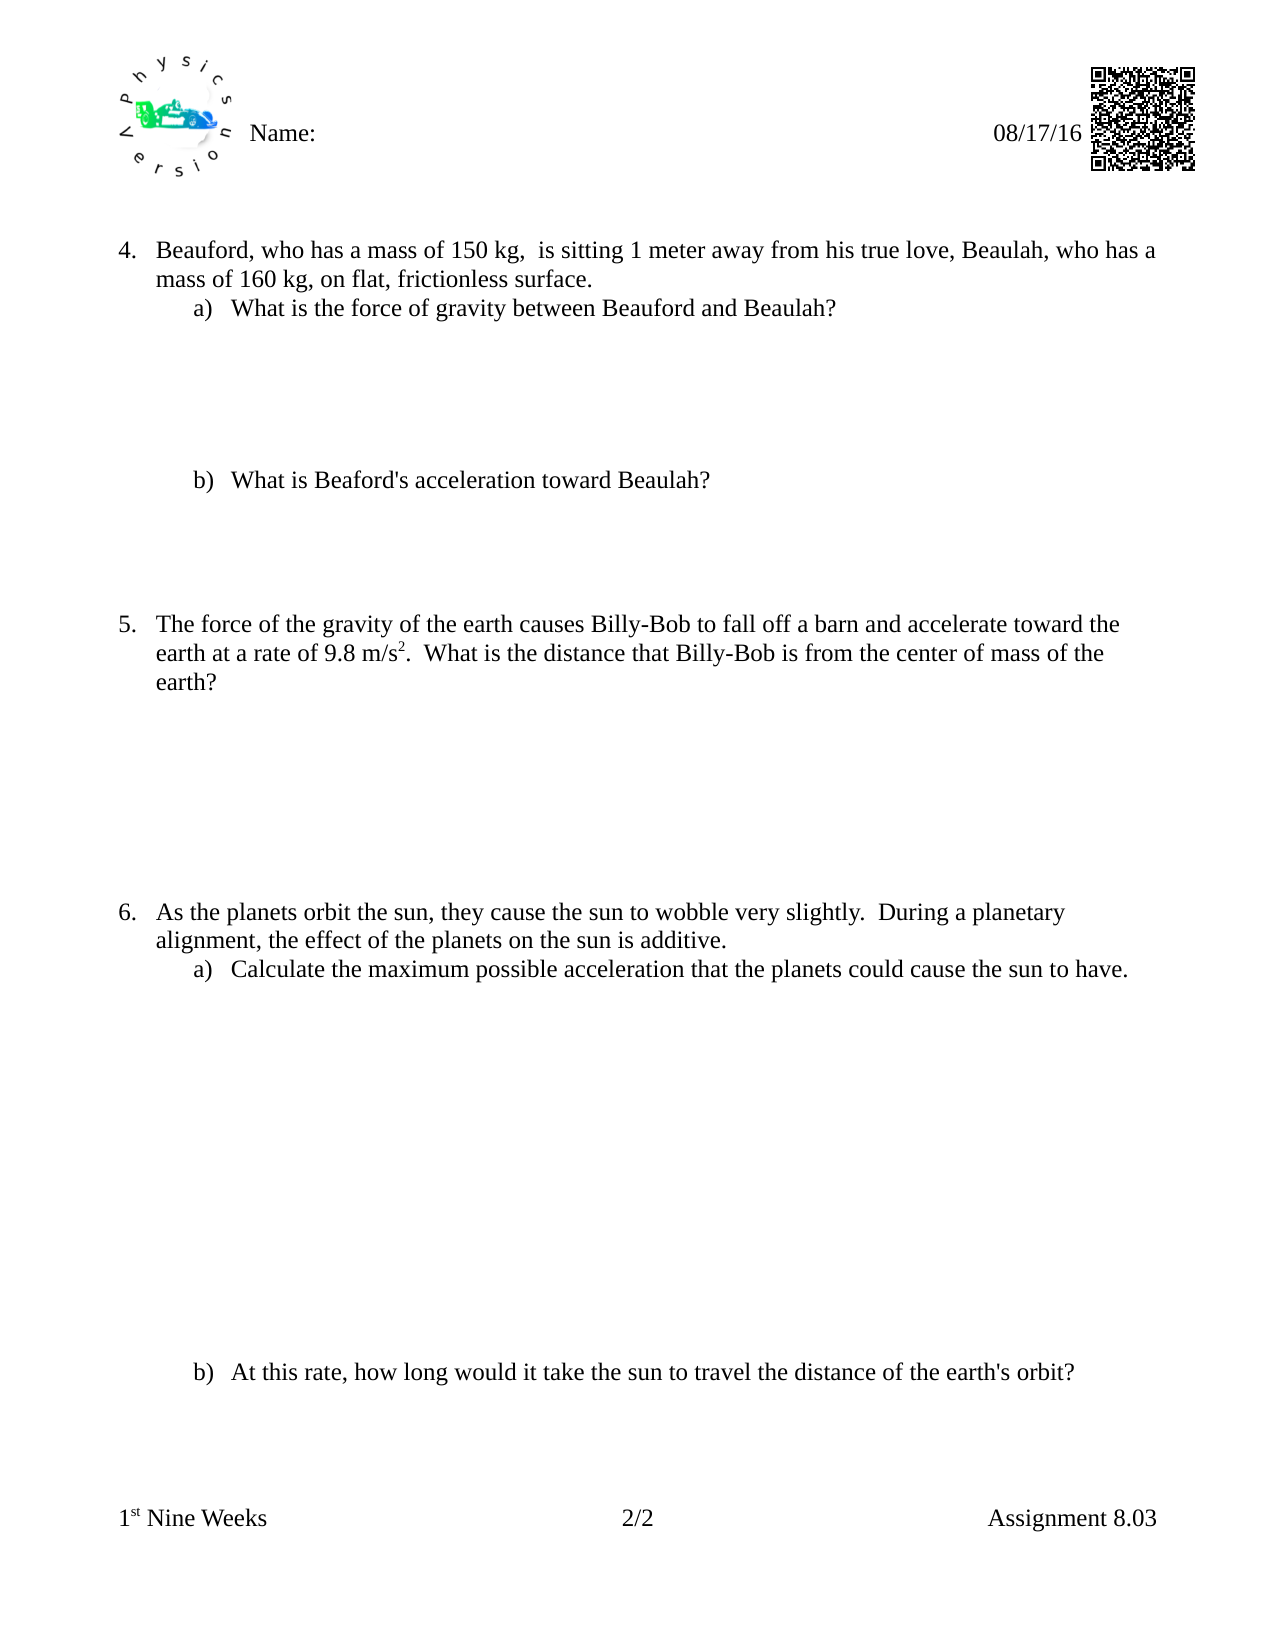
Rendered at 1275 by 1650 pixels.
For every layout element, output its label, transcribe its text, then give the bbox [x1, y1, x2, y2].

list The force of the gravity of the earth causes Billy-Bob to fall off a barn and accelerate toward the earth at a rate of 9.8 m/s2. What is the distance that Billy-Bob is from the center of mass of the earth? [118, 609, 1157, 696]
picture [1082, 58, 1203, 179]
picture [119, 56, 232, 177]
list As the planets orbit the sun, they cause the sun to wobble very slightly. During a planetary alignment, the effect of the planets on the sun is additive. [118, 897, 1157, 954]
list What is Beaford's acceleration toward Beaulah? [193, 466, 1157, 494]
list Beauford, who has a mass of 150 kg, is sitting 1 meter away from his true love, Beaulah, who has a mass of 160 kg, on flat, frictionless surface. [118, 236, 1157, 293]
list At this rate, how long would it take the sun to travel the distance of the earth's orbit? [193, 1357, 1157, 1386]
list What is the force of gravity between Beauford and Beaulah? [193, 293, 1157, 322]
list Calculate the maximum possible acceleration that the planets could cause the sun to have. [193, 954, 1157, 983]
